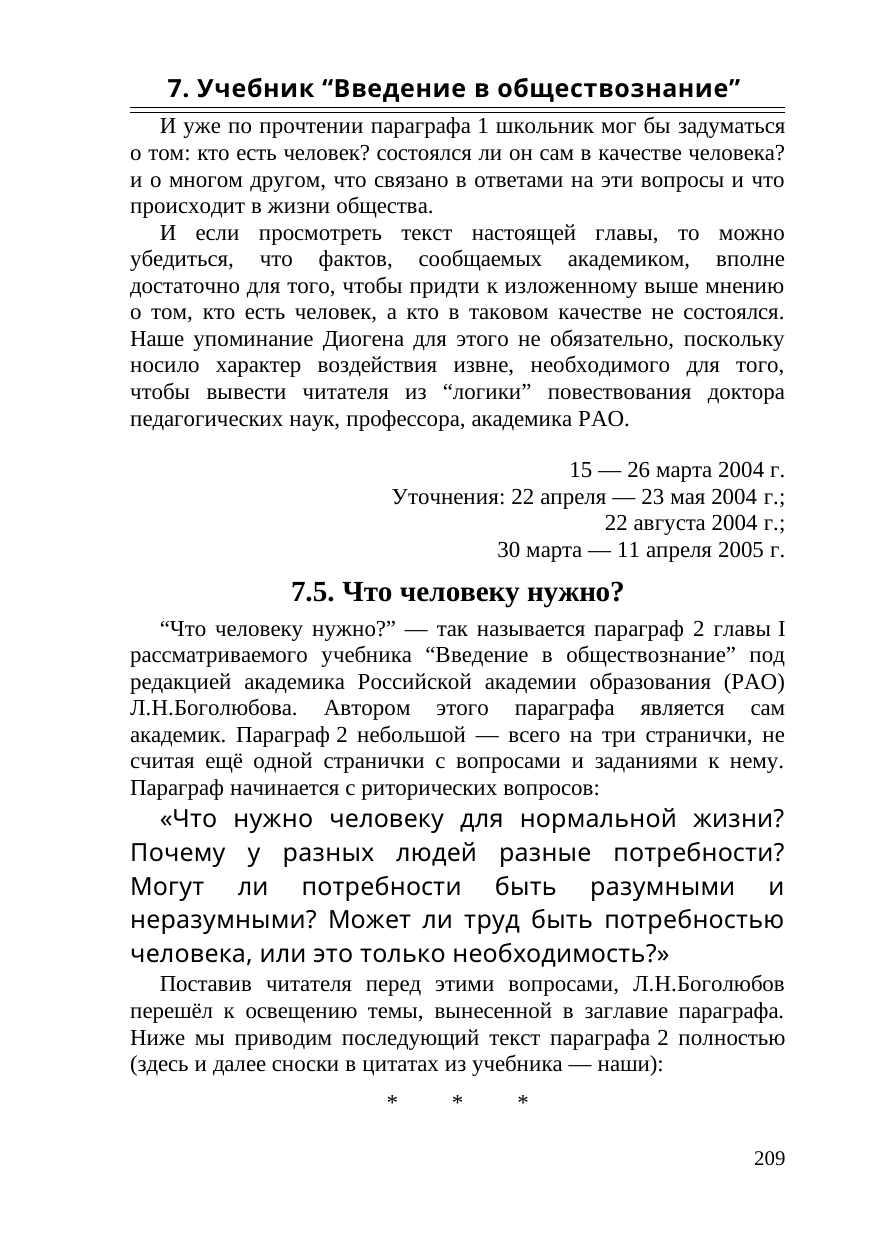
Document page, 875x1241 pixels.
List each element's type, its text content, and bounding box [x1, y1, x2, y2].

subtitle 7.5. Что человеку нужно? [130, 575, 785, 608]
text И если просмотреть текст настоящей главы, то можно убедиться, что фактов, сообщаемых академиком, вполне достаточно для того, чтобы придти к изложенному выше мнению о том, кто есть человек, а кто в таковом качестве не состоялся. Наше упоминание Диогена для этого не обязательно, поскольку носило характер воздействия извне, необходимого для того, чтобы вывести читателя из “логики” повествования доктора педагогических наук, профессора, академика РАО. [130, 218, 785, 431]
text * * * [130, 1089, 785, 1116]
text И уже по прочтении параграфа 1 школьник мог бы задуматься о том: кто есть человек? состоялся ли он сам в качестве человека? и о многом другом, что связано в ответами на эти вопросы и что происходит в жизни общества. [130, 113, 785, 218]
text Поставив читателя перед этими вопросами, Л.Н.Боголюбов перешёл к освещению темы, вынесенной в заглавие параграфа. Ниже мы приводим последующий текст параграфа 2 полностью (здесь и далее сноски в цитатах из учебника — наши): [130, 970, 785, 1077]
text «Что нужно человеку для нормальной жизни? Почему у разных людей разные потребности? Могут ли потребности быть разумными и неразумными? Может ли труд быть потребностью человека, или это только необходимость?» [130, 801, 785, 970]
text 15 — 26 марта 2004 г. Уточнения: 22 апреля — 23 мая 2004 г.; 22 августа 2004 г.; 30 марта — 11 апреля 2005 г. [130, 456, 785, 562]
text “Что человеку нужно?” — так называется параграф 2 главы I рассматриваемого учебника “Введение в обществознание” под редакцией академика Российской академии образования (РАО) Л.Н.Боголюбова. Автором этого параграфа является сам академик. Параграф 2 небольшой — всего на три странички, не считая ещё одной странички с вопросами и заданиями к нему. Параграф начинается с риторических вопросов: [130, 614, 785, 801]
